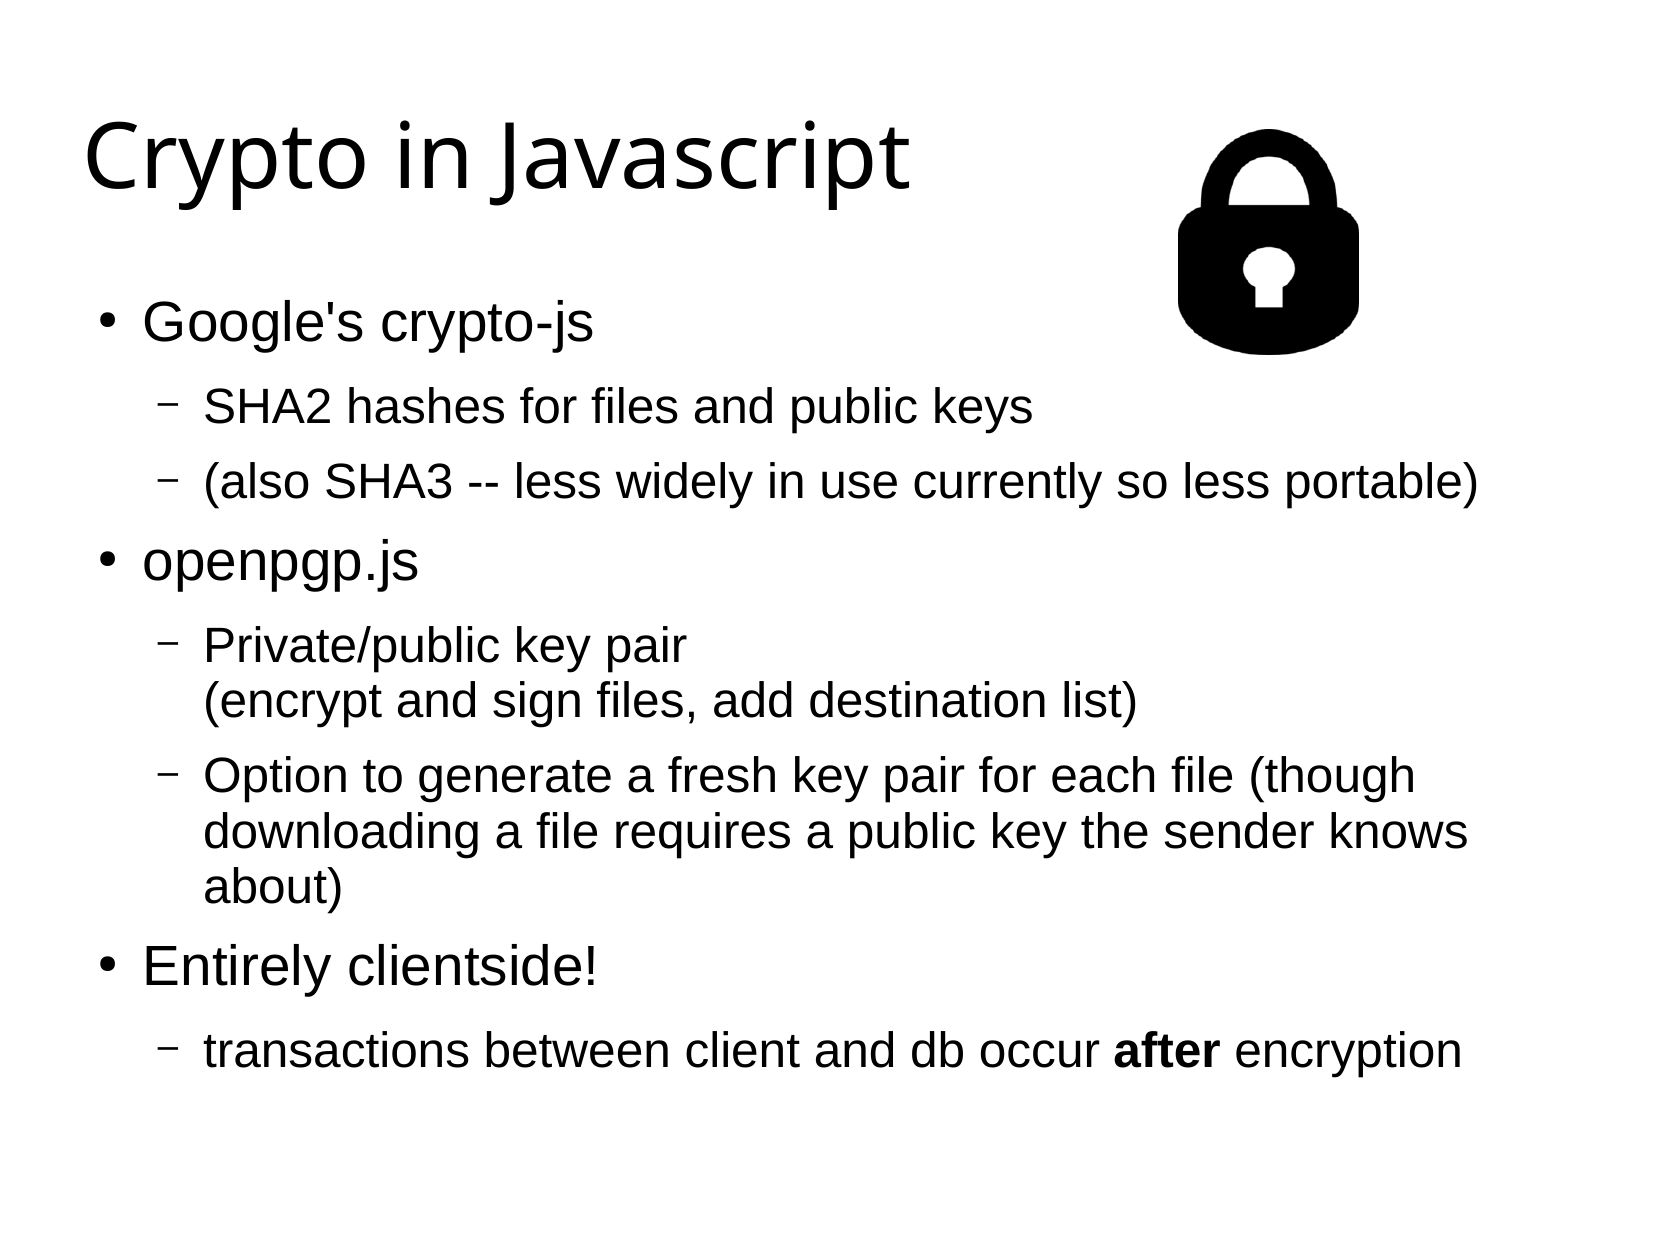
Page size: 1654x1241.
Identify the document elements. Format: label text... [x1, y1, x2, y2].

title Crypto in Javascript [82, 49, 1571, 257]
list Google's crypto-js SHA2 hashes for files and public keys (also SHA3 -- less widely in use currently so less portable) openpgp.js Private/public key pair (encrypt and sign files, add destination list) Option to generate a fresh key pair for each file (though downloading a file requires a public key the sender knows about) Entirely clientside! transactions between client and db occur after encryption [82, 290, 1571, 1081]
picture [1178, 129, 1359, 355]
